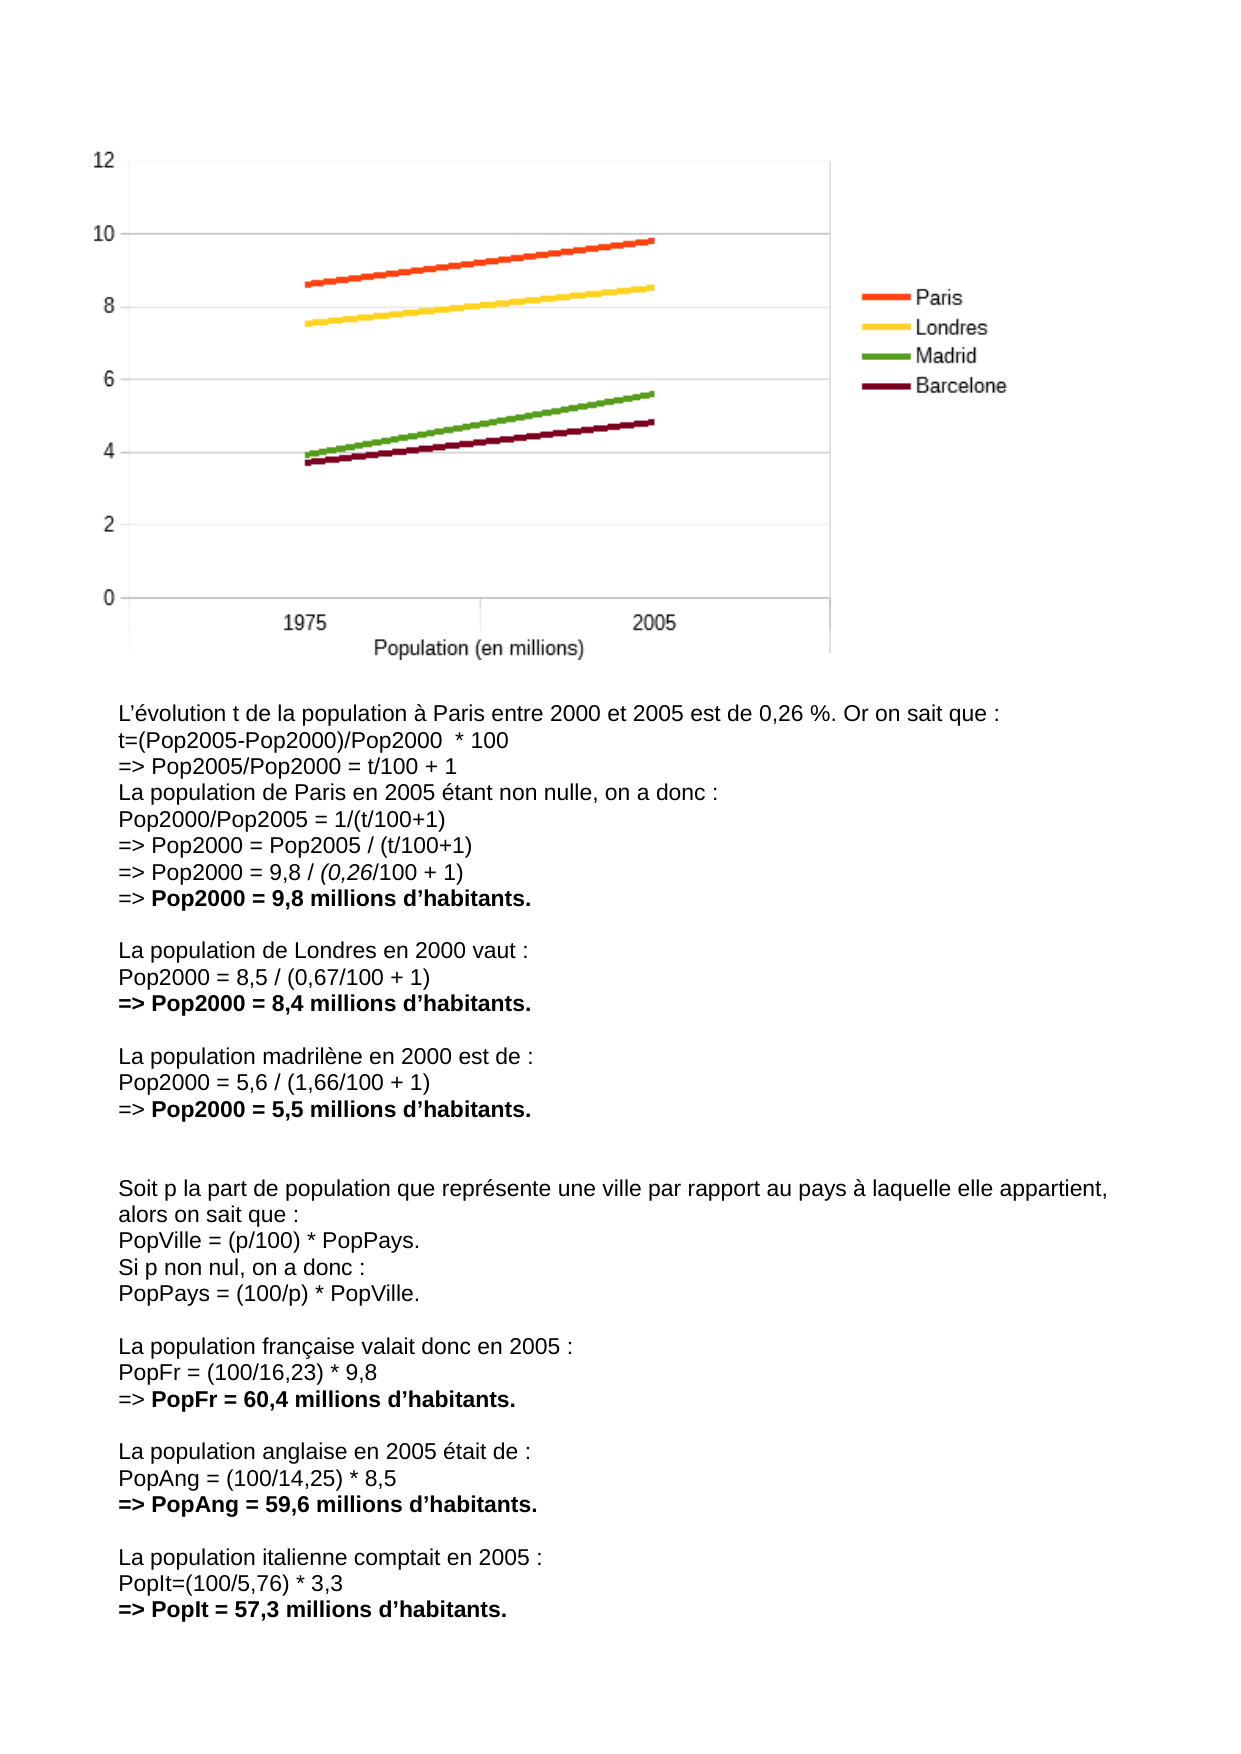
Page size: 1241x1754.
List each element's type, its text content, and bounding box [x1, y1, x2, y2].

text => Pop2000 = Pop2005 / (t/100+1) [118, 832, 1122, 858]
text PopIt=(100/5,76) * 3,3 [118, 1570, 1122, 1596]
text t=(Pop2005-Pop2000)/Pop2000 * 100 [118, 727, 1122, 753]
text => Pop2000 = 9,8 millions d’habitants. [118, 885, 1122, 911]
text La population française valait donc en 2005 : [118, 1333, 1122, 1359]
text => Pop2000 = 9,8 / (0,26/100 + 1) [118, 858, 1122, 885]
text PopVille = (p/100) * PopPays. [118, 1227, 1122, 1254]
text Si p non nul, on a donc : [118, 1254, 1122, 1280]
text La population madrilène en 2000 est de : [118, 1043, 1122, 1069]
text PopPays = (100/p) * PopVille. [118, 1280, 1122, 1306]
text L’évolution t de la population à Paris entre 2000 et 2005 est de 0,26 %. Or on sait que : [118, 700, 1122, 727]
text Pop2000/Pop2005 = 1/(t/100+1) [118, 806, 1122, 832]
text => PopAng = 59,6 millions d’habitants. [118, 1491, 1122, 1517]
text => PopFr = 60,4 millions d’habitants. [118, 1386, 1122, 1412]
text PopAng = (100/14,25) * 8,5 [118, 1464, 1122, 1491]
text La population de Paris en 2005 étant non nulle, on a donc : [118, 779, 1122, 806]
picture [93, 149, 831, 660]
picture [856, 280, 1015, 404]
text => Pop2000 = 5,5 millions d’habitants. [118, 1096, 1122, 1122]
text PopFr = (100/16,23) * 9,8 [118, 1359, 1122, 1386]
text => PopIt = 57,3 millions d’habitants. [118, 1596, 1122, 1623]
text Soit p la part de population que représente une ville par rapport au pays à laquelle elle appartient, alors on sait que : [118, 1175, 1122, 1227]
text => Pop2005/Pop2000 = t/100 + 1 [118, 753, 1122, 779]
text => Pop2000 = 8,4 millions d’habitants. [118, 990, 1122, 1017]
text Pop2000 = 5,6 / (1,66/100 + 1) [118, 1069, 1122, 1096]
text La population anglaise en 2005 était de : [118, 1438, 1122, 1464]
text La population de Londres en 2000 vaut : [118, 937, 1122, 964]
text La population italienne comptait en 2005 : [118, 1544, 1122, 1570]
text Pop2000 = 8,5 / (0,67/100 + 1) [118, 964, 1122, 990]
